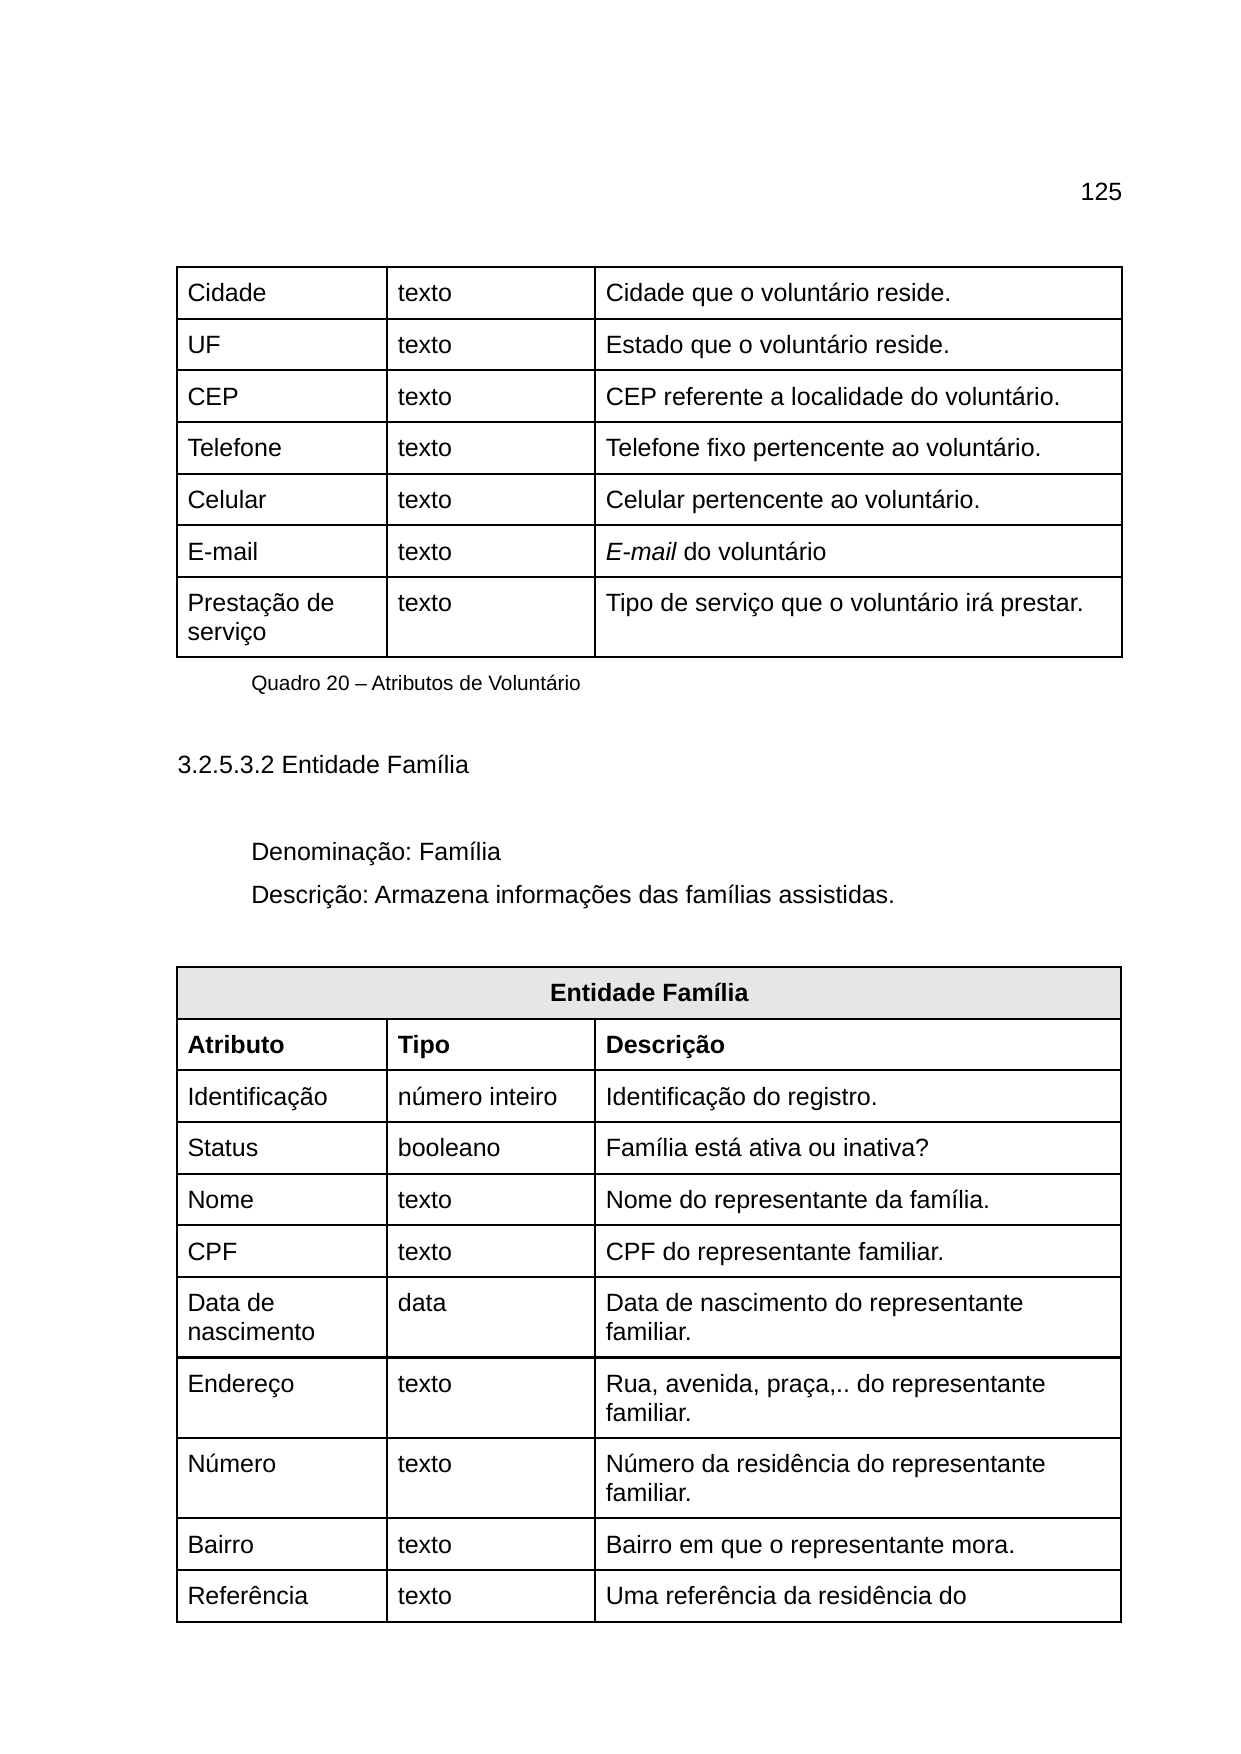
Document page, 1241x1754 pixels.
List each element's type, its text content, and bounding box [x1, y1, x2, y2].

table_cell texto [388, 1175, 594, 1224]
table_cell E-mail do voluntário [596, 526, 1121, 576]
table_cell Data de nascimento [178, 1278, 386, 1356]
table_cell texto [388, 371, 594, 421]
table_cell CEP referente a localidade do voluntário. [596, 371, 1121, 421]
table_cell E-mail [178, 526, 386, 576]
table_cell Cidade que o voluntário reside. [596, 268, 1121, 317]
table_cell Atributo [178, 1020, 386, 1069]
table_cell Telefone [178, 423, 386, 472]
table_cell UF [178, 320, 386, 369]
table_cell Número [178, 1439, 386, 1517]
table_cell Cidade [178, 268, 386, 317]
table_cell texto [388, 1359, 594, 1437]
table_cell CPF do representante familiar. [596, 1226, 1120, 1276]
table_cell Endereço [178, 1359, 386, 1437]
table_cell Rua, avenida, praça,.. do representante familiar. [596, 1359, 1120, 1437]
table_cell Identificação [178, 1071, 386, 1121]
table_cell texto [388, 1519, 594, 1569]
table_cell texto [388, 268, 594, 317]
table_cell Prestação de serviço [178, 578, 386, 656]
table_cell texto [388, 320, 594, 369]
table_cell Referência [178, 1571, 386, 1621]
table_cell texto [388, 475, 594, 524]
table_cell Status [178, 1123, 386, 1173]
table_cell Celular [178, 475, 386, 524]
table_cell Celular pertencente ao voluntário. [596, 475, 1121, 524]
table_cell número inteiro [388, 1071, 594, 1121]
table_cell Número da residência do representante familiar. [596, 1439, 1120, 1517]
table_cell Telefone fixo pertencente ao voluntário. [596, 423, 1121, 472]
table_cell Tipo [388, 1020, 594, 1069]
text Denominação: Família [177, 837, 1122, 865]
table_cell texto [388, 1226, 594, 1276]
table_header Entidade Família [178, 968, 1120, 1018]
text Quadro 20 – Atributos de Voluntário [177, 671, 1122, 695]
table_cell data [388, 1278, 594, 1356]
table_cell Descrição [596, 1020, 1120, 1069]
table_cell CEP [178, 371, 386, 421]
table_cell Nome do representante da família. [596, 1175, 1120, 1224]
text Descrição: Armazena informações das famílias assistidas. [177, 880, 1122, 908]
table_cell texto [388, 1571, 594, 1621]
table_cell booleano [388, 1123, 594, 1173]
table_cell texto [388, 526, 594, 576]
text 3.2.5.3.2 Entidade Família [177, 750, 1122, 779]
table_cell Bairro em que o representante mora. [596, 1519, 1120, 1569]
table_cell texto [388, 1439, 594, 1517]
table_cell CPF [178, 1226, 386, 1276]
table_cell Identificação do registro. [596, 1071, 1120, 1121]
table_cell Bairro [178, 1519, 386, 1569]
table_cell Tipo de serviço que o voluntário irá prestar. [596, 578, 1121, 656]
table_cell Data de nascimento do representante familiar. [596, 1278, 1120, 1356]
table_cell texto [388, 423, 594, 472]
table_cell Uma referência da residência do [596, 1571, 1120, 1621]
table_cell Estado que o voluntário reside. [596, 320, 1121, 369]
table_cell texto [388, 578, 594, 656]
table_cell Família está ativa ou inativa? [596, 1123, 1120, 1173]
table_cell Nome [178, 1175, 386, 1224]
